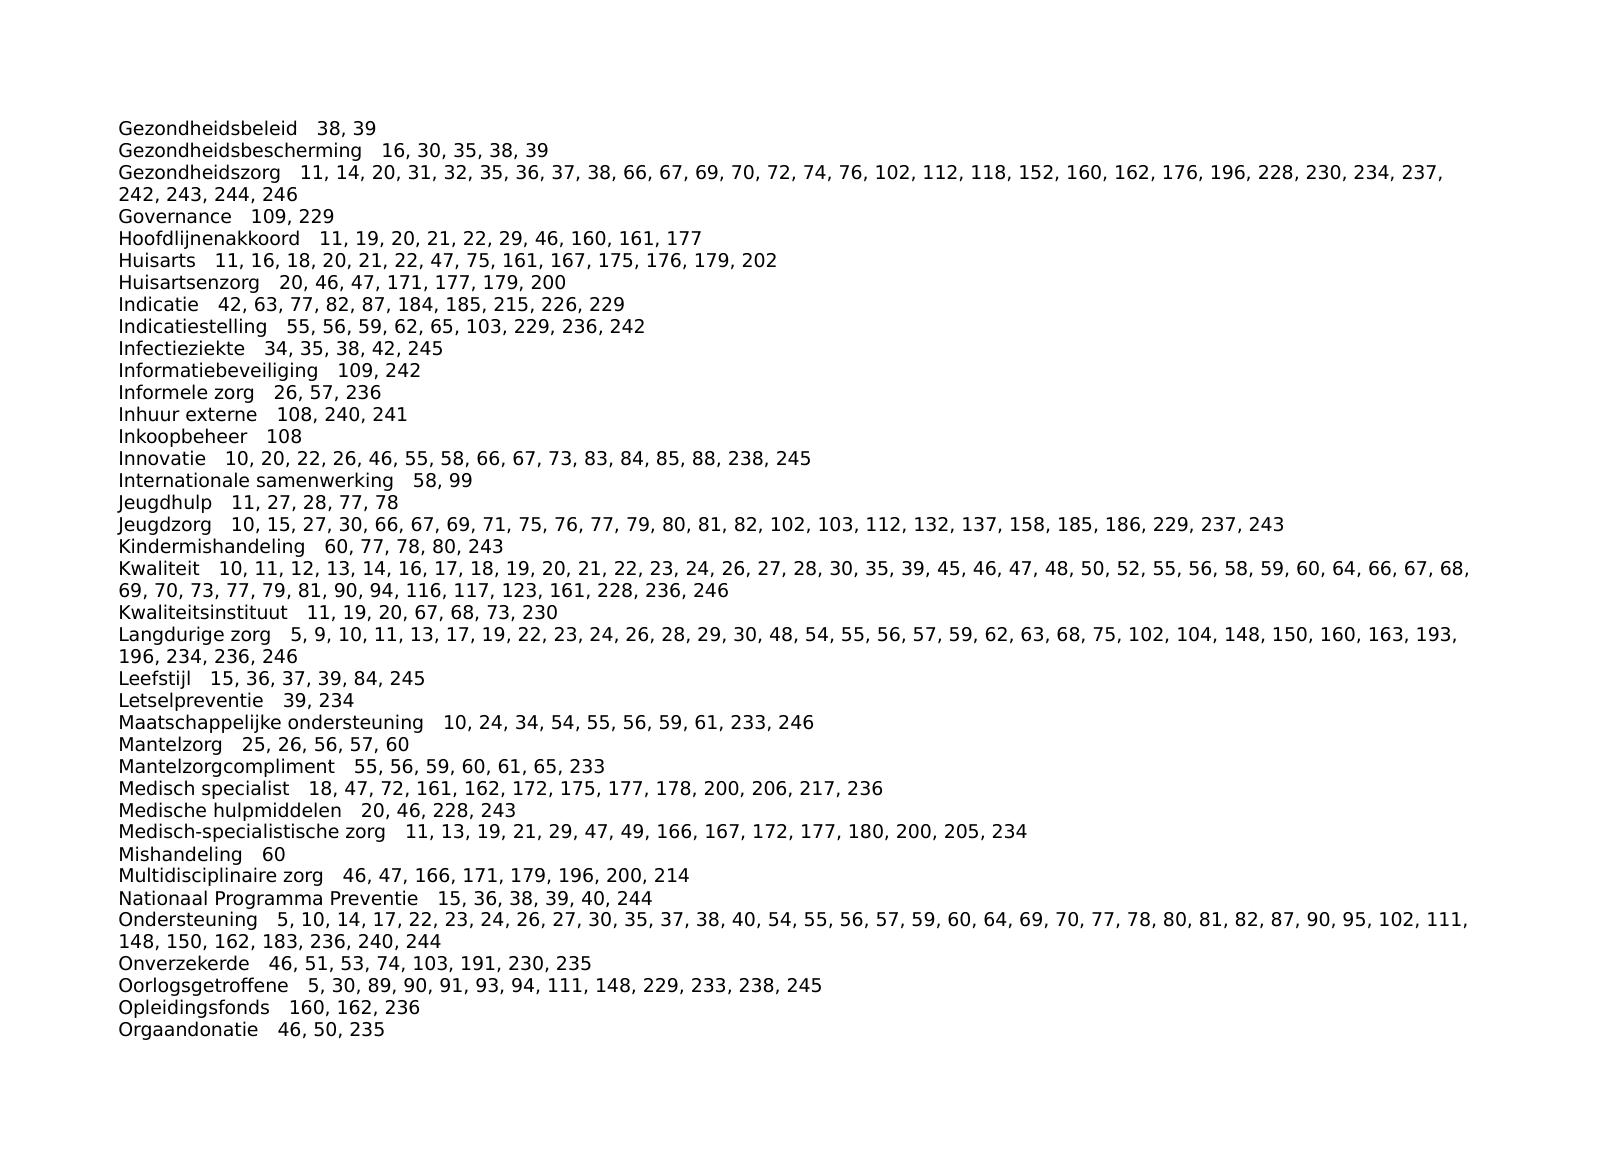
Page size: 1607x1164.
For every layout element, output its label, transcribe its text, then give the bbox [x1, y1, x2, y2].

text Mishandeling 60 [118, 843, 1488, 865]
text Medisch specialist 18, 47, 72, 161, 162, 172, 175, 177, 178, 200, 206, 217, 236 [118, 777, 1488, 799]
text Ondersteuning 5, 10, 14, 17, 22, 23, 24, 26, 27, 30, 35, 37, 38, 40, 54, 55, 56, 57, 59, 60, 64, 69, 70, 77, 78, 80, 81, 82, 87, 90, 95, 102, 111, 148, 150, 162, 183, 236, 240, 244 [118, 909, 1488, 953]
text Multidisciplinaire zorg 46, 47, 166, 171, 179, 196, 200, 214 [118, 865, 1488, 887]
text Jeugdzorg 10, 15, 27, 30, 66, 67, 69, 71, 75, 76, 77, 79, 80, 81, 82, 102, 103, 112, 132, 137, 158, 185, 186, 229, 237, 243 [118, 514, 1488, 536]
text Kwaliteit 10, 11, 12, 13, 14, 16, 17, 18, 19, 20, 21, 22, 23, 24, 26, 27, 28, 30, 35, 39, 45, 46, 47, 48, 50, 52, 55, 56, 58, 59, 60, 64, 66, 67, 68, 69, 70, 73, 77, 79, 81, 90, 94, 116, 117, 123, 161, 228, 236, 246 [118, 558, 1488, 602]
text Maatschappelijke ondersteuning 10, 24, 34, 54, 55, 56, 59, 61, 233, 246 [118, 712, 1488, 733]
text Hoofdlijnenakkoord 11, 19, 20, 21, 22, 29, 46, 160, 161, 177 [118, 228, 1488, 250]
text Gezondheidsbeleid 38, 39 [118, 118, 1488, 140]
text Jeugdhulp 11, 27, 28, 77, 78 [118, 492, 1488, 514]
text Kindermishandeling 60, 77, 78, 80, 243 [118, 536, 1488, 558]
text Nationaal Programma Preventie 15, 36, 38, 39, 40, 244 [118, 887, 1488, 909]
text Huisarts 11, 16, 18, 20, 21, 22, 47, 75, 161, 167, 175, 176, 179, 202 [118, 250, 1488, 272]
text Langdurige zorg 5, 9, 10, 11, 13, 17, 19, 22, 23, 24, 26, 28, 29, 30, 48, 54, 55, 56, 57, 59, 62, 63, 68, 75, 102, 104, 148, 150, 160, 163, 193, 196, 234, 236, 246 [118, 624, 1488, 668]
text Innovatie 10, 20, 22, 26, 46, 55, 58, 66, 67, 73, 83, 84, 85, 88, 238, 245 [118, 448, 1488, 470]
text Gezondheidsbescherming 16, 30, 35, 38, 39 [118, 140, 1488, 162]
text Infectieziekte 34, 35, 38, 42, 245 [118, 338, 1488, 360]
text Orgaandonatie 46, 50, 235 [118, 1019, 1488, 1041]
text Gezondheidszorg 11, 14, 20, 31, 32, 35, 36, 37, 38, 66, 67, 69, 70, 72, 74, 76, 102, 112, 118, 152, 160, 162, 176, 196, 228, 230, 234, 237, 242, 243, 244, 246 [118, 162, 1488, 206]
text Oorlogsgetroffene 5, 30, 89, 90, 91, 93, 94, 111, 148, 229, 233, 238, 245 [118, 975, 1488, 997]
text Indicatie 42, 63, 77, 82, 87, 184, 185, 215, 226, 229 [118, 294, 1488, 316]
text Informele zorg 26, 57, 236 [118, 382, 1488, 404]
text Inhuur externe 108, 240, 241 [118, 404, 1488, 426]
text Medische hulpmiddelen 20, 46, 228, 243 [118, 799, 1488, 821]
text Mantelzorgcompliment 55, 56, 59, 60, 61, 65, 233 [118, 756, 1488, 777]
text Informatiebeveiliging 109, 242 [118, 360, 1488, 382]
text Governance 109, 229 [118, 206, 1488, 228]
text Indicatiestelling 55, 56, 59, 62, 65, 103, 229, 236, 242 [118, 316, 1488, 338]
text Huisartsenzorg 20, 46, 47, 171, 177, 179, 200 [118, 272, 1488, 294]
text Mantelzorg 25, 26, 56, 57, 60 [118, 733, 1488, 756]
text Leefstijl 15, 36, 37, 39, 84, 245 [118, 668, 1488, 689]
text Opleidingsfonds 160, 162, 236 [118, 997, 1488, 1019]
text Internationale samenwerking 58, 99 [118, 470, 1488, 492]
text Onverzekerde 46, 51, 53, 74, 103, 191, 230, 235 [118, 953, 1488, 975]
text Letselpreventie 39, 234 [118, 689, 1488, 712]
text Medisch-specialistische zorg 11, 13, 19, 21, 29, 47, 49, 166, 167, 172, 177, 180, 200, 205, 234 [118, 821, 1488, 843]
text Inkoopbeheer 108 [118, 426, 1488, 448]
text Kwaliteitsinstituut 11, 19, 20, 67, 68, 73, 230 [118, 602, 1488, 624]
